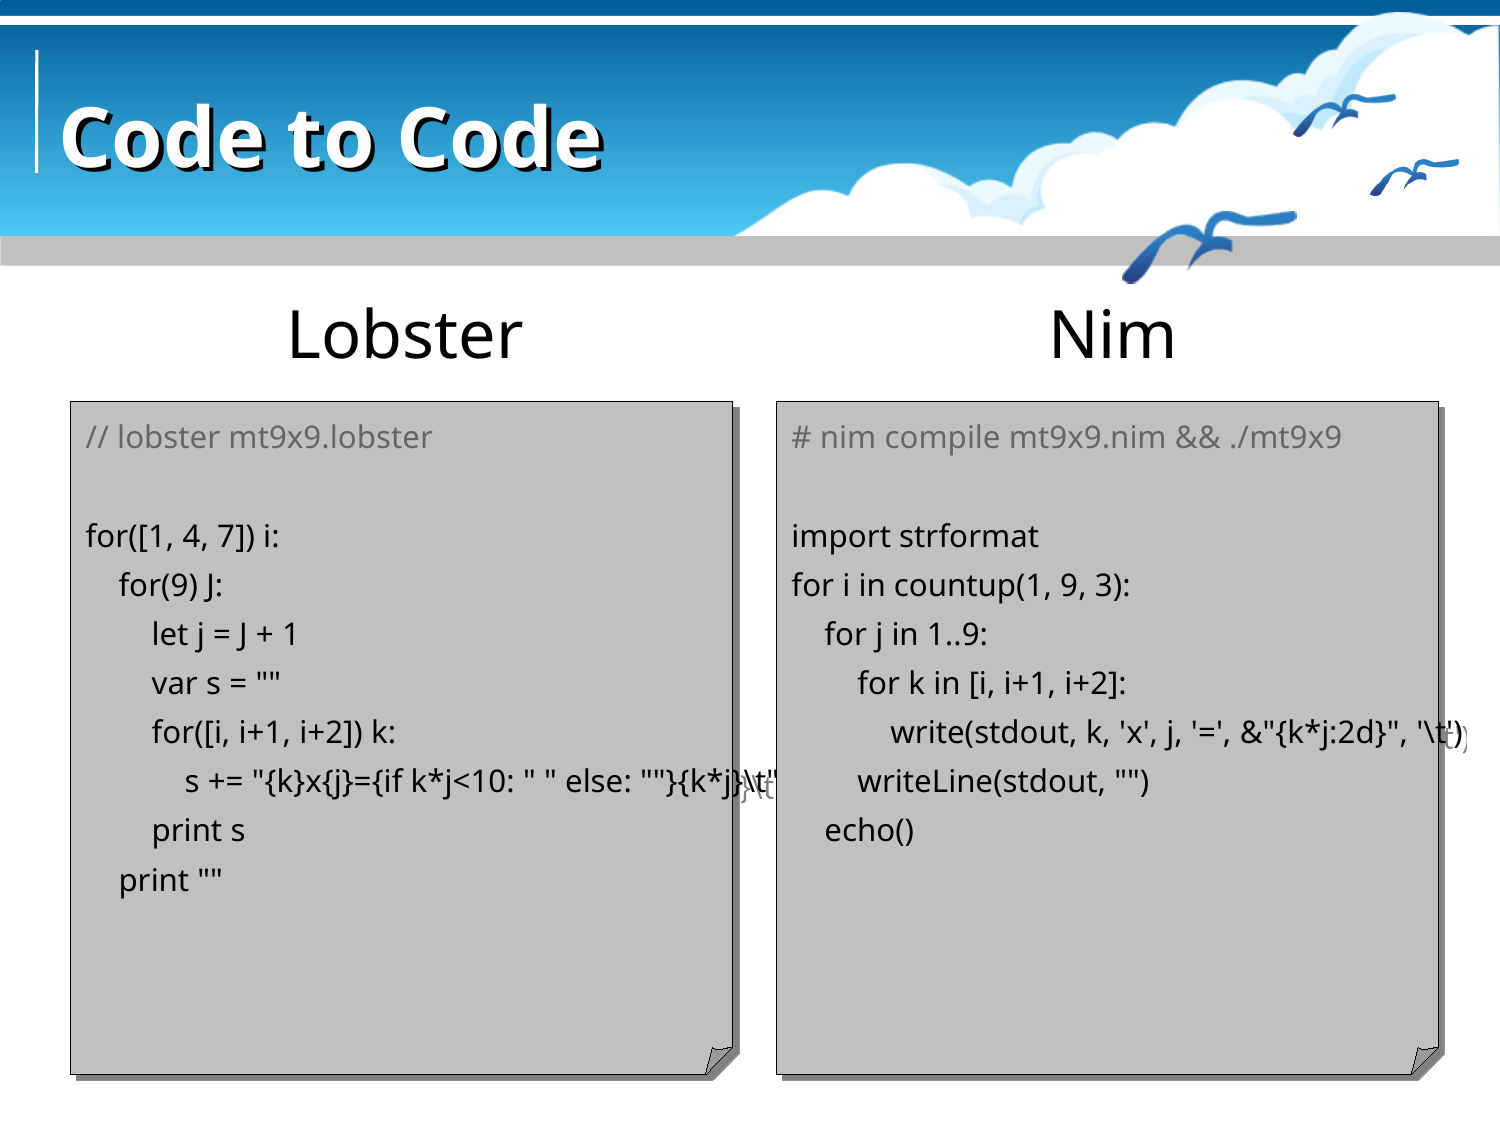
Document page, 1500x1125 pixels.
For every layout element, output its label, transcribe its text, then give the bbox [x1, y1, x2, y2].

text_box # nim compile mt9x9.nim && ./mt9x9 import strformat for i in countup(1, 9, 3): for j in 1..9: for k in [i, i+1, i+2]: write(stdout, k, 'x', j, '=', &"{k*j:2d}", '\t') writeLine(stdout, "") echo() [776, 401, 1439, 1075]
picture [730, 12, 1500, 284]
text_box // lobster mt9x9.lobster for([1, 4, 7]) i: for(9) J: let j = J + 1 var s = "" for([i, i+1, i+2]) k: s += "{k}x{j}={if k*j<10: " " else: ""}{k*j}\t" print s print "" [70, 401, 733, 1075]
text_box Nim [1033, 283, 1211, 388]
text_box Lobster [271, 283, 591, 388]
title Code to Code [59, 86, 1465, 186]
